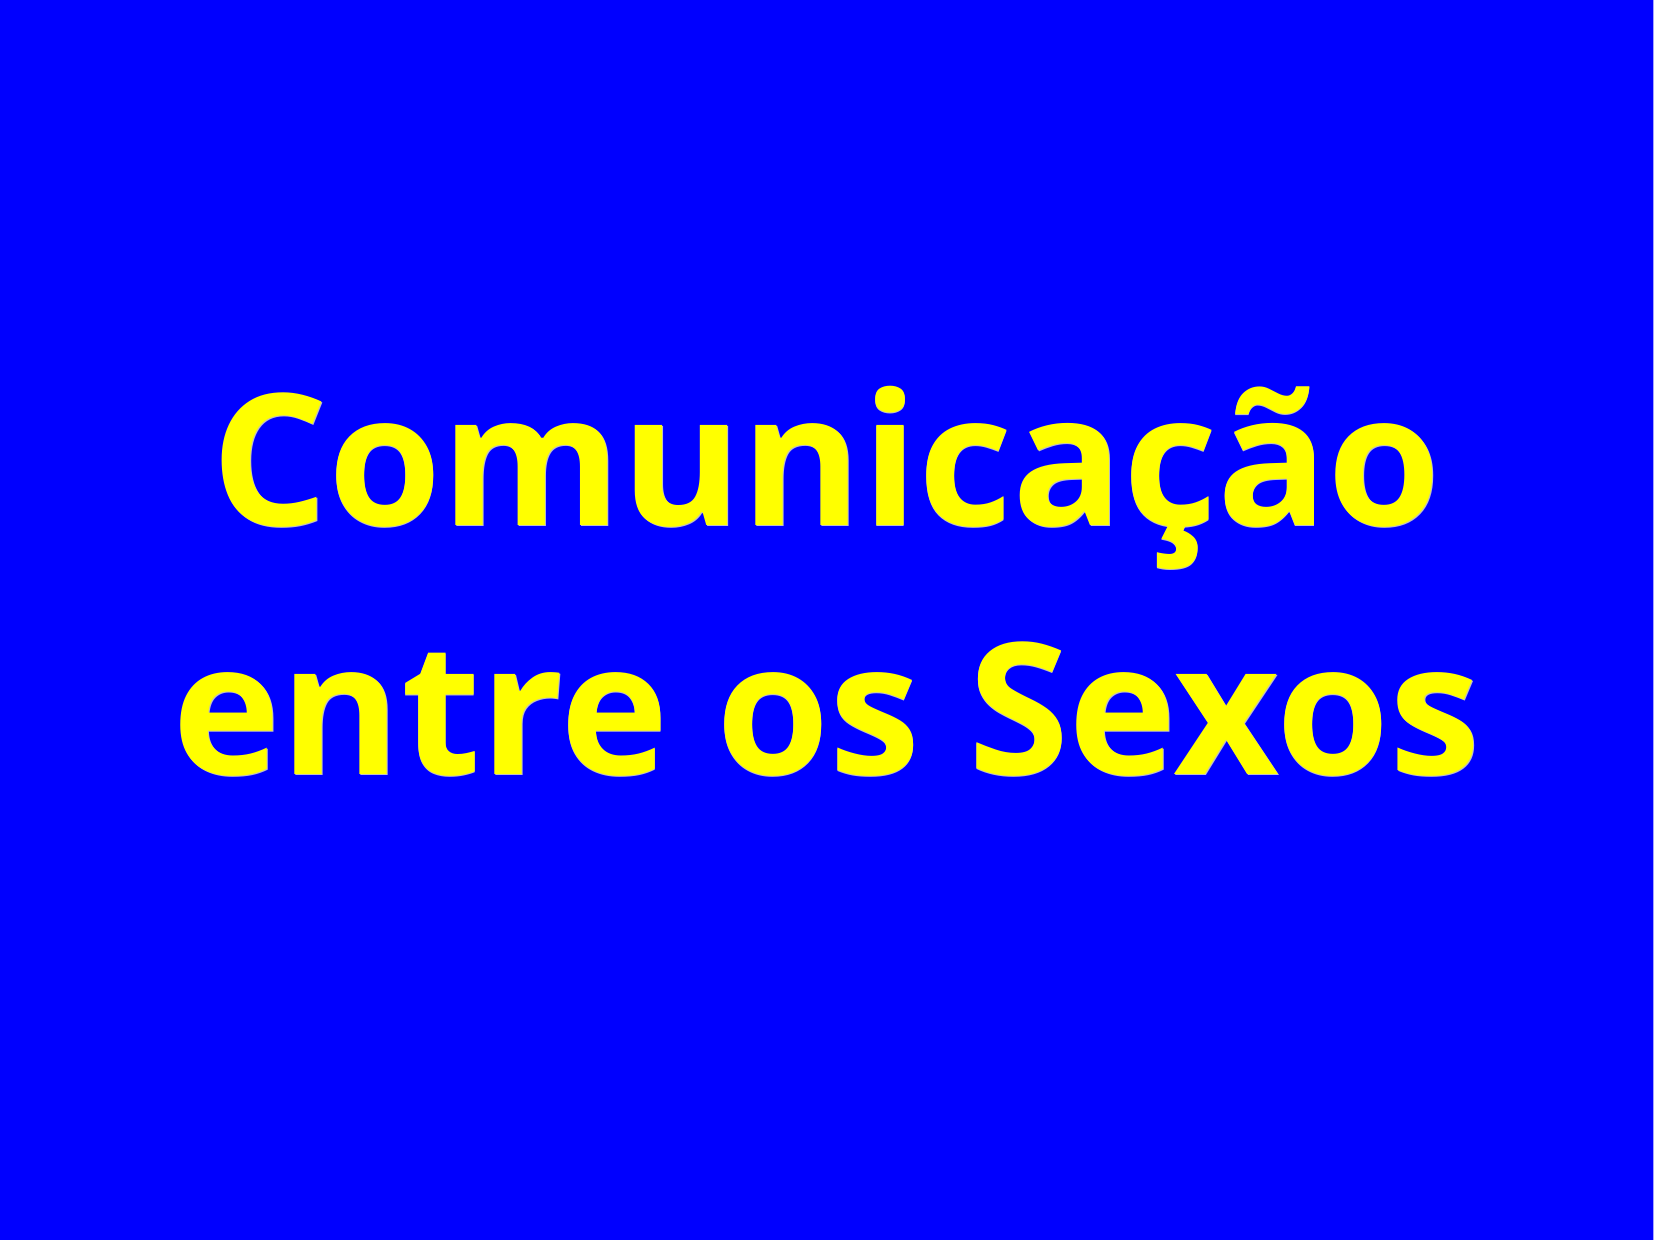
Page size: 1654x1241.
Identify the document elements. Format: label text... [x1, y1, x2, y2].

subtitle Comunicação entre os Sexos [82, 49, 1571, 1109]
